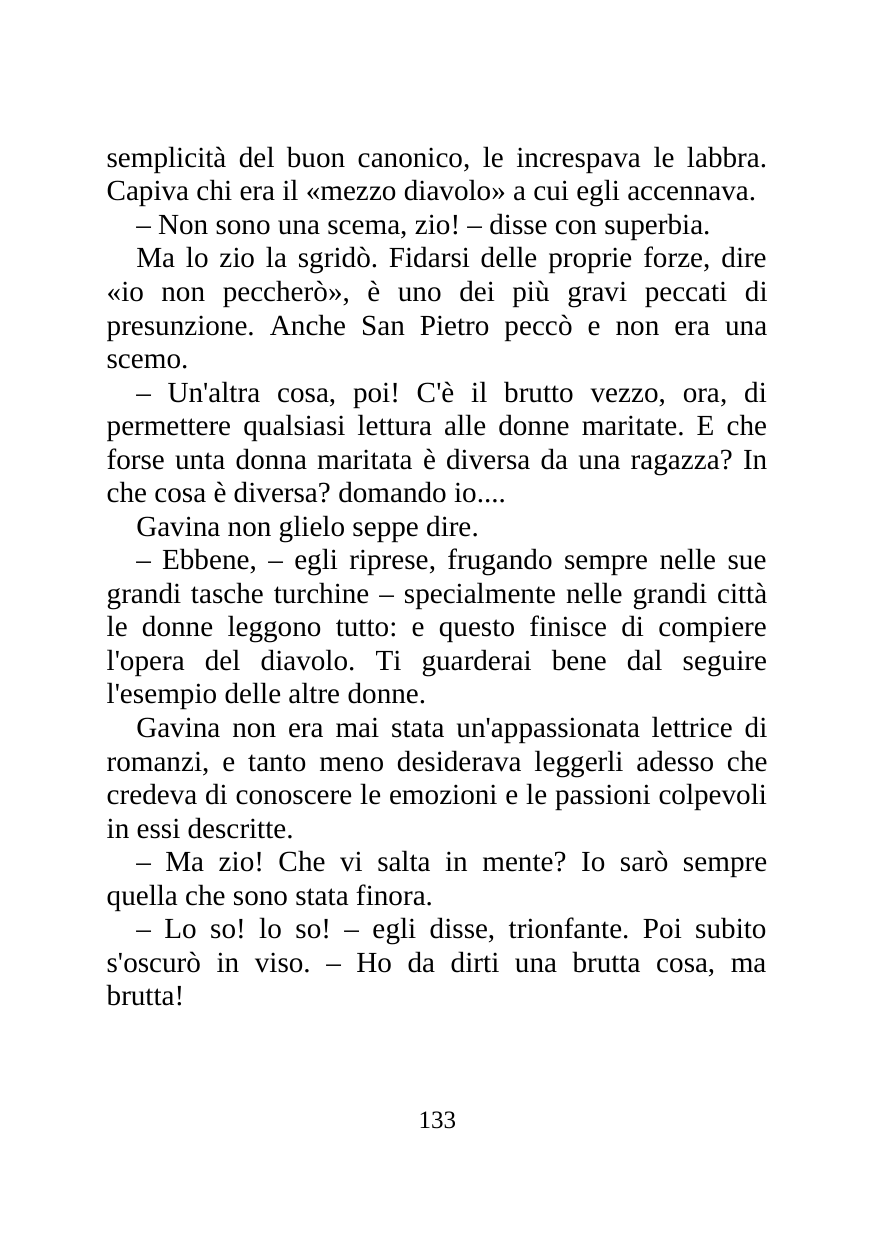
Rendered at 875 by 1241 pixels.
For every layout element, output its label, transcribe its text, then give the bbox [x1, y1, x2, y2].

text – Un'altra cosa, poi! C'è il brutto vezzo, ora, di permettere qualsiasi lettura alle donne maritate. E che forse unta donna maritata è diversa da una ragazza? In che cosa è diversa? domando io.... [106, 375, 768, 509]
text – Non sono una scema, zio! – disse con superbia. [106, 207, 768, 241]
text Ma lo zio la sgridò. Fidarsi delle proprie forze, dire «io non peccherò», è uno dei più gravi peccati di presunzione. Anche San Pietro peccò e non era una scemo. [106, 241, 768, 375]
text – Lo so! lo so! – egli disse, trionfante. Poi subito s'oscurò in viso. – Ho da dirti una brutta cosa, ma brutta! [106, 911, 768, 1012]
text Gavina non era mai stata un'appassionata lettrice di romanzi, e tanto meno desiderava leggerli adesso che credeva di conoscere le emozioni e le passioni colpevoli in essi descritte. [106, 710, 768, 844]
text semplicità del buon canonico, le increspava le labbra. Capiva chi era il «mezzo diavolo» a cui egli accennava. [106, 140, 768, 207]
text Gavina non glielo seppe dire. [106, 509, 768, 542]
text – Ma zio! Che vi salta in mente? Io sarò sempre quella che sono stata finora. [106, 844, 768, 911]
text – Ebbene, – egli riprese, frugando sempre nelle sue grandi tasche turchine – specialmente nelle grandi città le donne leggono tutto: e questo finisce di compiere l'opera del diavolo. Ti guarderai bene dal seguire l'esempio delle altre donne. [106, 542, 768, 710]
